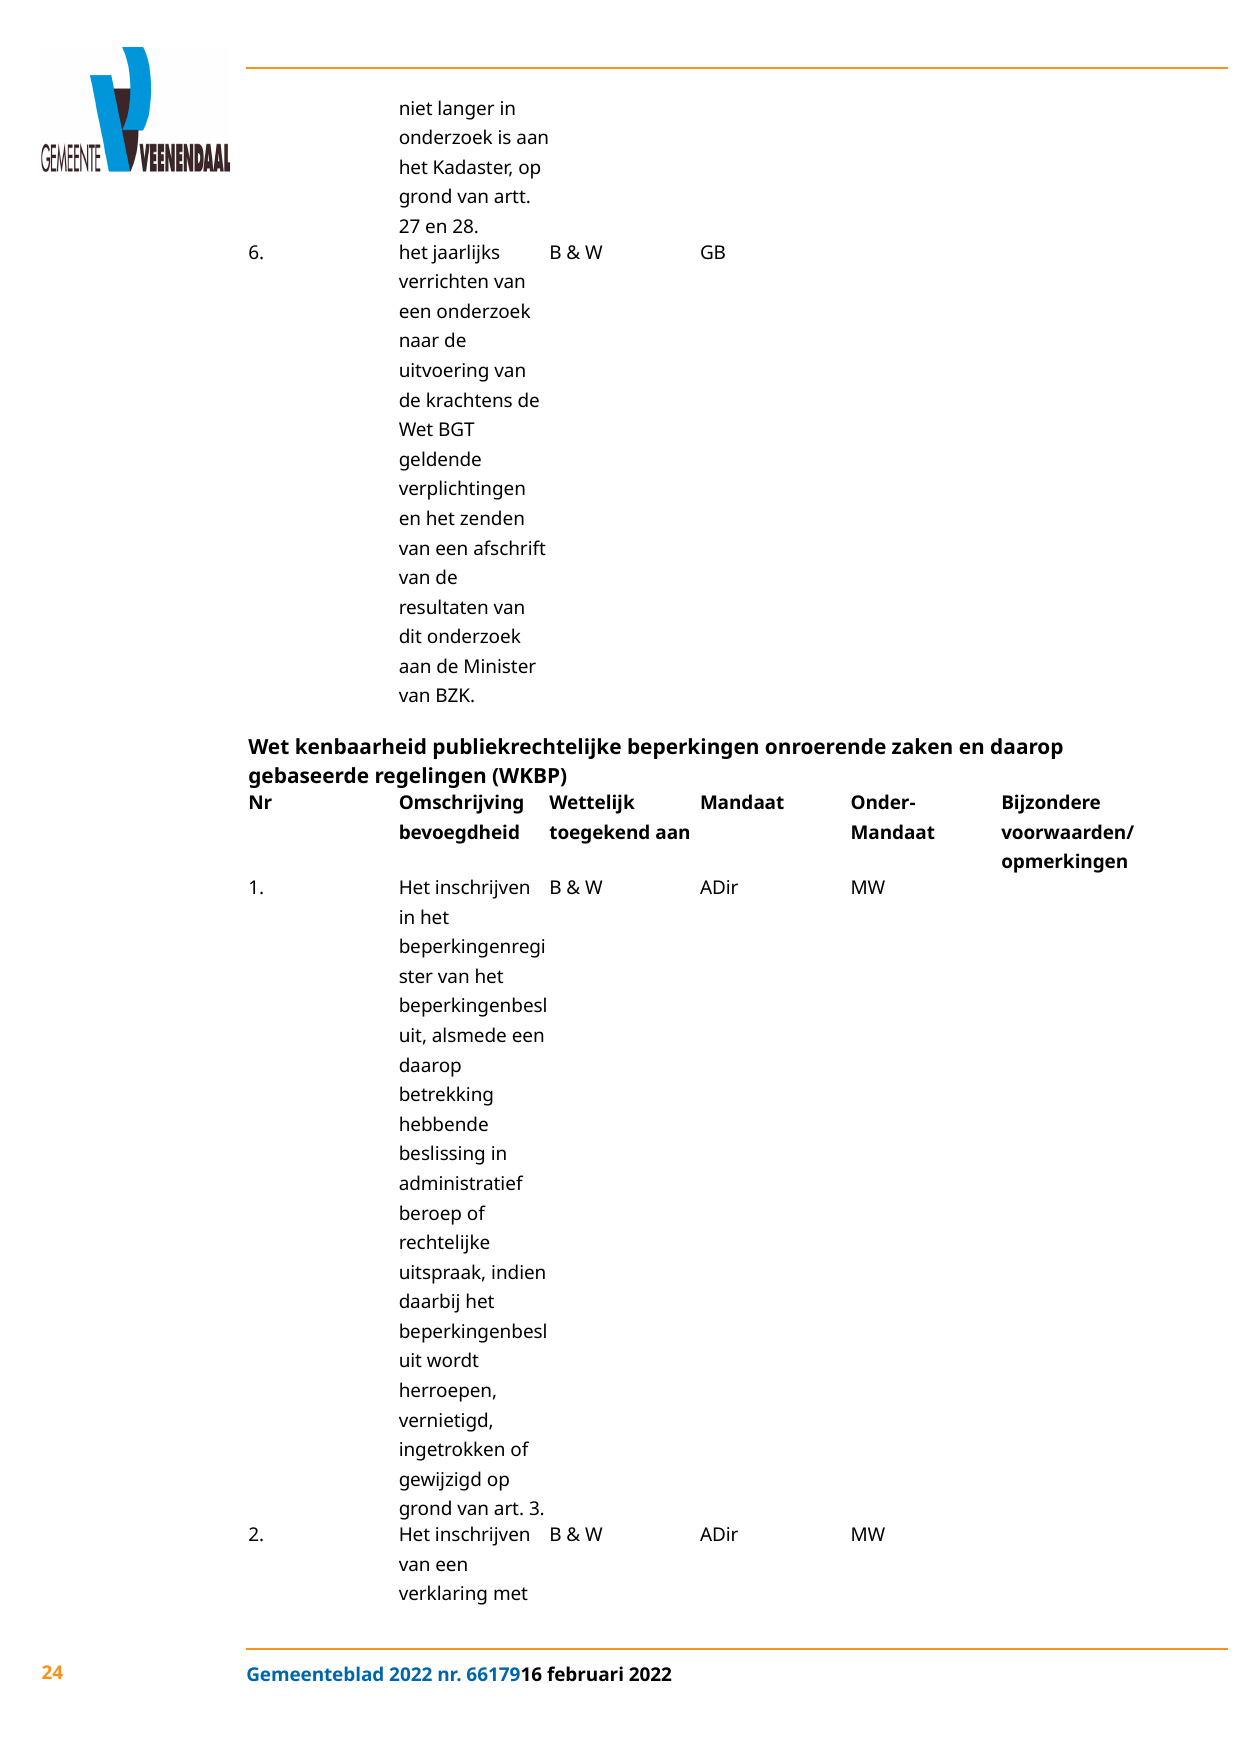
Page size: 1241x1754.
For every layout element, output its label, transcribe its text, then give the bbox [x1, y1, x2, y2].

table_cell ADir [700, 874, 850, 1521]
table_cell [1001, 95, 1152, 239]
picture [123, 47, 231, 172]
table_header Nr [248, 789, 398, 874]
table_cell GB [700, 239, 850, 708]
table_cell Het inschrijven van een verklaring met [399, 1521, 549, 1606]
table_cell [1001, 874, 1152, 1521]
table_header Mandaat [700, 789, 850, 874]
text Wet kenbaarheid publiekrechtelijke beperkingen onroerende zaken en daarop gebaseerde regelingen (WKBP) [248, 732, 1152, 789]
table_cell [248, 95, 398, 239]
table_header Wettelijk toegekend aan [549, 789, 700, 874]
table_cell het jaarlijks verrichten van een onderzoek naar de uitvoering van de krachtens de Wet BGT geldende verplichtingen en het zenden van een afschrift van de resultaten van dit onderzoek aan de Minister van BZK. [399, 239, 549, 708]
table_cell [850, 95, 1001, 239]
table_header Onder- Mandaat [850, 789, 1001, 874]
picture [41, 47, 130, 172]
table_cell 1. [248, 874, 398, 1521]
table_cell 6. [248, 239, 398, 708]
table_cell B & W [549, 239, 700, 708]
table_cell niet langer in onderzoek is aan het Kadaster, op grond van artt. 27 en 28. [399, 95, 549, 239]
table_cell ADir [700, 1521, 850, 1606]
table_cell [549, 95, 700, 239]
table_cell [1001, 1521, 1152, 1606]
table_cell B & W [549, 874, 700, 1521]
table_cell MW [850, 874, 1001, 1521]
table_cell [850, 239, 1001, 708]
table_cell [1001, 239, 1152, 708]
table_header Omschrijving bevoegdheid [399, 789, 549, 874]
table_cell MW [850, 1521, 1001, 1606]
table_cell Het inschrijven in het beperkingenregister van het beperkingenbesluit, alsmede een daarop betrekking hebbende beslissing in administratief beroep of rechtelijke uitspraak, indien daarbij het beperkingenbesluit wordt herroepen, vernietigd, ingetrokken of gewijzigd op grond van art. 3. [399, 874, 549, 1521]
table_cell 2. [248, 1521, 398, 1606]
table_cell B & W [549, 1521, 700, 1606]
table_header Bijzondere voorwaarden/ opmerkingen [1001, 789, 1152, 874]
table_cell [700, 95, 850, 239]
